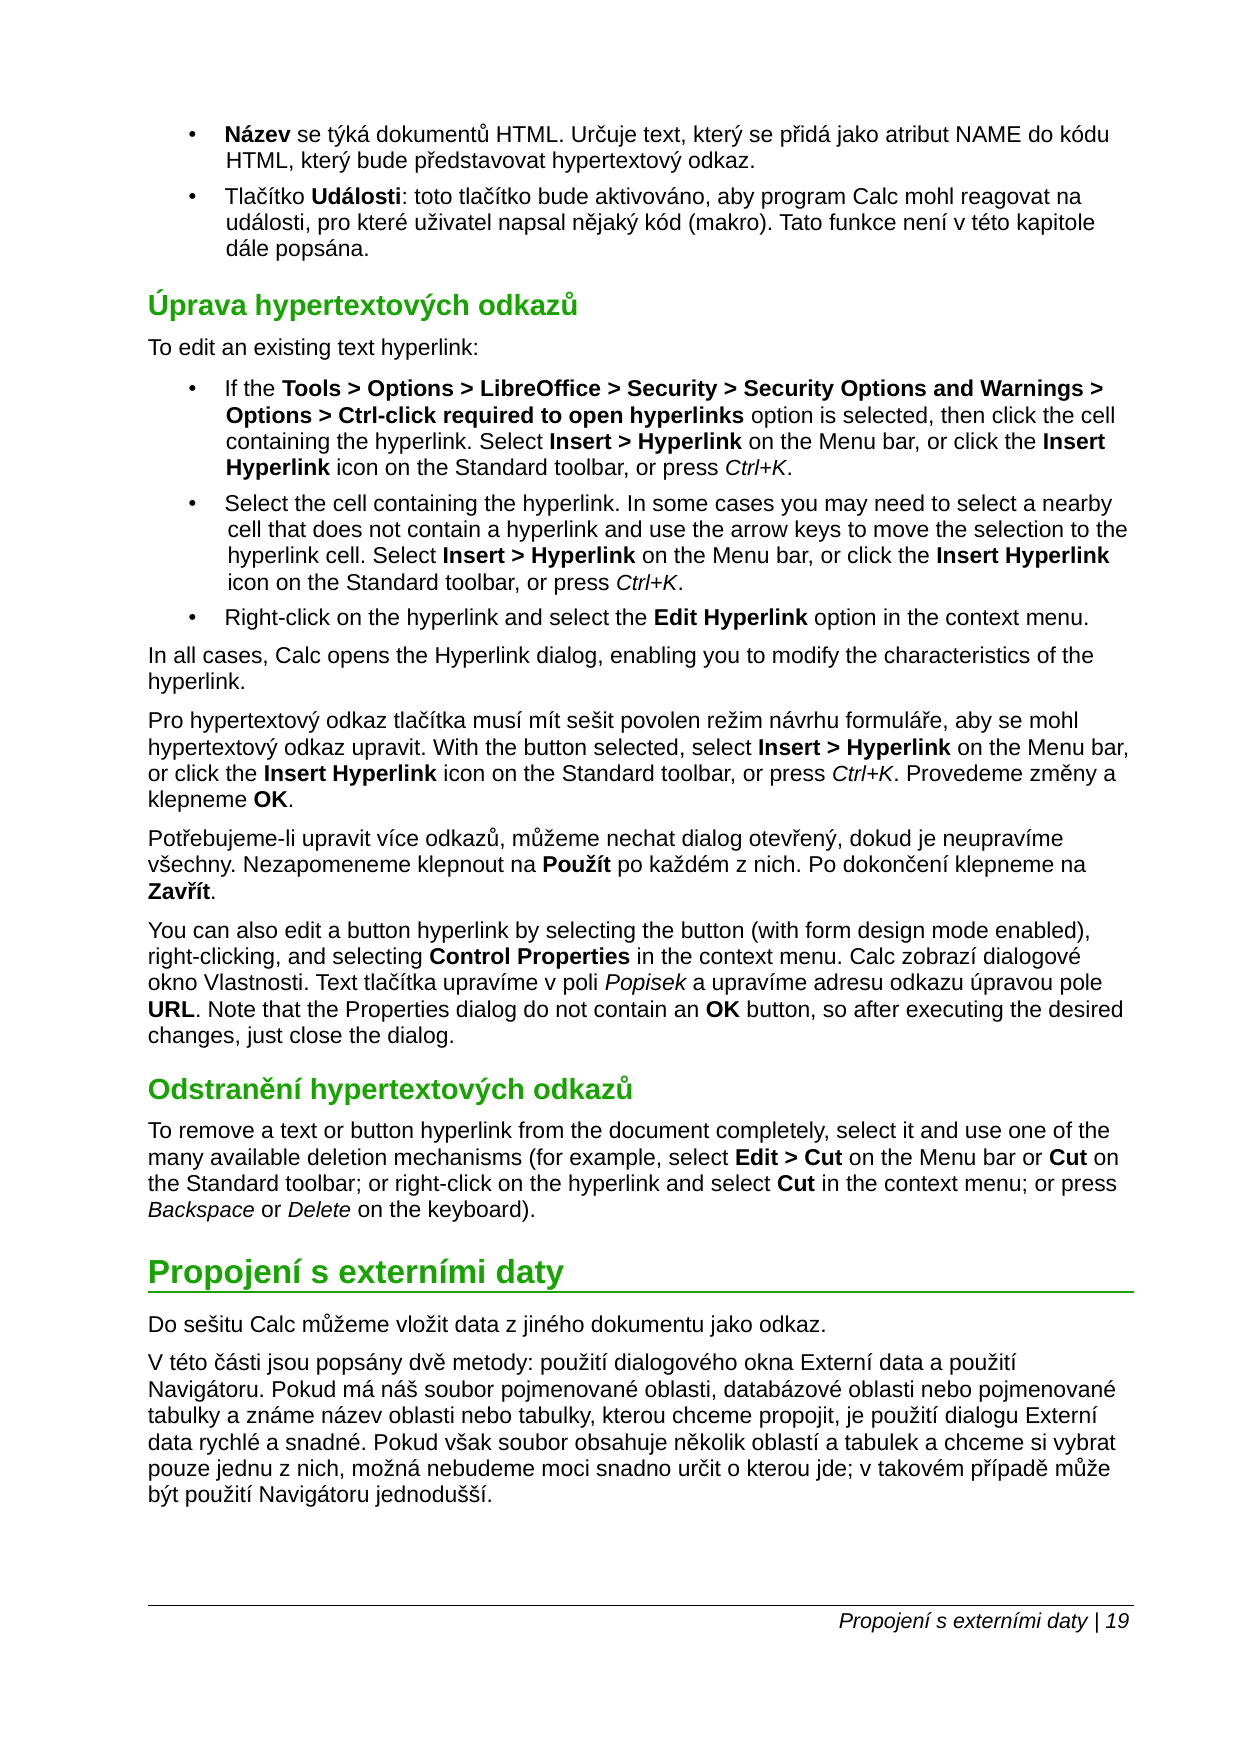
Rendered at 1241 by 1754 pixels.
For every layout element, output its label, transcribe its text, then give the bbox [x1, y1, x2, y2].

list Název se týká dokumentů HTML. Určuje text, který se přidá jako atribut NAME do kódu HTML, který bude představovat hypertextový odkaz. [185, 118, 1134, 174]
text In all cases, Calc opens the Hyperlink dialog, enabling you to modify the characteristics of the hyperlink. [148, 642, 1134, 695]
subtitle Propojení s externími daty [148, 1252, 1134, 1291]
text To remove a text or button hyperlink from the document completely, select it and use one of the many available deletion mechanisms (for example, select Edit > Cut on the Menu bar or Cut on the Standard toolbar; or right-click on the hyperlink and select Cut in the context menu; or press Backspace or Delete on the keyboard). [148, 1117, 1134, 1223]
text V této části jsou popsány dvě metody: použití dialogového okna Externí data a použití Navigátoru. Pokud má náš soubor pojmenované oblasti, databázové oblasti nebo pojmenované tabulky a známe název oblasti nebo tabulky, kterou chceme propojit, je použití dialogu Externí data rychlé a snadné. Pokud však soubor obsahuje několik oblastí a tabulek a chceme si vybrat pouze jednu z nich, možná nebudeme moci snadno určit o kterou jde; v takovém případě může být použití Navigátoru jednodušší. [148, 1349, 1134, 1507]
text Potřebujeme-li upravit více odkazů, můžeme nechat dialog otevřený, dokud je neupravíme všechny. Nezapomeneme klepnout na Použít po každém z nich. Po dokončení klepneme na Zavřít. [148, 825, 1134, 904]
text You can also edit a button hyperlink by selecting the button (with form design mode enabled), right-clicking, and selecting Control Properties in the context menu. Calc zobrazí dialogové okno Vlastnosti. Text tlačítka upravíme v poli Popisek a upravíme adresu odkazu úpravou pole URL. Note that the Properties dialog do not contain an OK button, so after executing the desired changes, just close the dialog. [148, 917, 1134, 1048]
text Pro hypertextový odkaz tlačítka musí mít sešit povolen režim návrhu formuláře, aby se mohl hypertextový odkaz upravit. With the button selected, select Insert > Hyperlink on the Menu bar, or click the Insert Hyperlink icon on the Standard toolbar, or press Ctrl+K. Provedeme změny a klepneme OK. [148, 707, 1134, 813]
text Do sešitu Calc můžeme vložit data z jiného dokumentu jako odkaz. [148, 1311, 1134, 1337]
text To edit an existing text hyperlink: [148, 333, 1134, 360]
subtitle Odstranění hypertextových odkazů [148, 1072, 1134, 1106]
subtitle Úprava hypertextových odkazů [148, 288, 1134, 322]
list Right-click on the hyperlink and select the Edit Hyperlink option in the context menu. [185, 601, 1134, 633]
list Tlačítko Události: toto tlačítko bude aktivováno, aby program Calc mohl reagovat na události, pro které uživatel napsal nějaký kód (makro). Tato funkce není v této kapitole dále popsána. [185, 180, 1134, 264]
list If the Tools > Options > LibreOffice > Security > Security Options and Warnings > Options > Ctrl-click required to open hyperlinks option is selected, then click the cell containing the hyperlink. Select Insert > Hyperlink on the Menu bar, or click the Insert Hyperlink icon on the Standard toolbar, or press Ctrl+K. [185, 372, 1134, 481]
list Select the cell containing the hyperlink. In some cases you may need to select a nearby cell that does not contain a hyperlink and use the arrow keys to move the selection to the hyperlink cell. Select Insert > Hyperlink on the Menu bar, or click the Insert Hyperlink icon on the Standard toolbar, or press Ctrl+K. [185, 487, 1134, 595]
